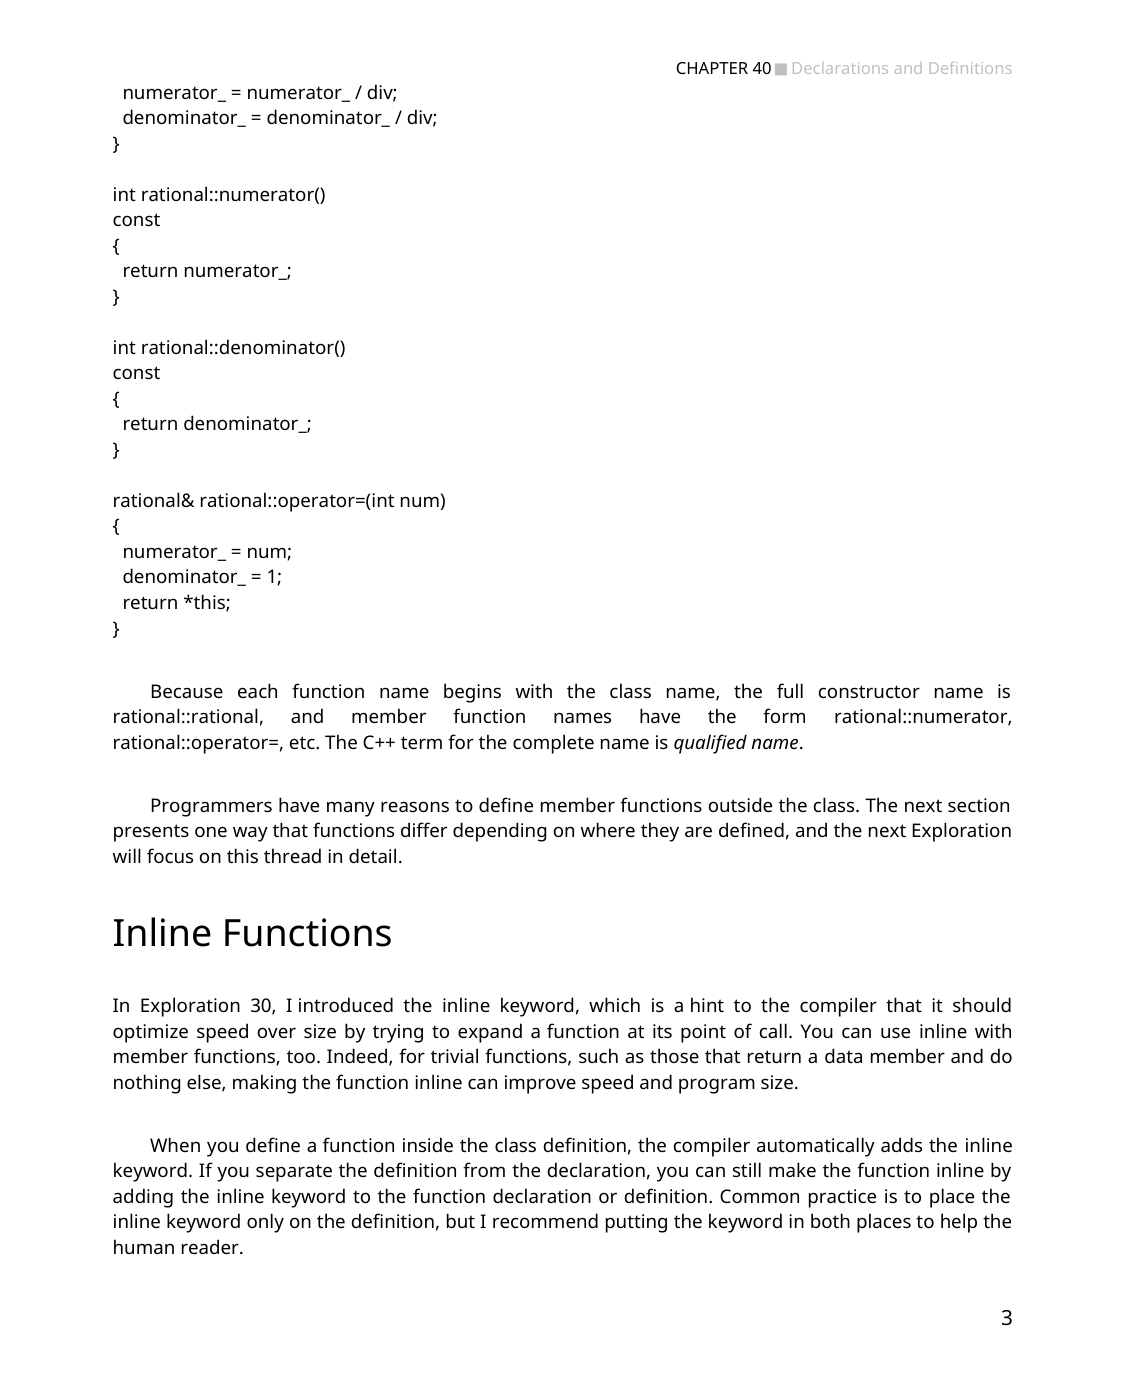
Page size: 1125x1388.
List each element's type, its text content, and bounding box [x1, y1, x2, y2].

text int rational::numerator() [112, 181, 1012, 207]
text } [112, 436, 1012, 462]
text int rational::denominator() [112, 334, 1012, 360]
text return numerator_; [112, 258, 1012, 283]
text const [112, 207, 1012, 232]
text { [112, 385, 1012, 411]
text Programmers have many reasons to define member functions outside the class. The next section presents one way that functions differ depending on where they are defined, and the next Exploration will focus on this thread in detail. [112, 792, 1012, 868]
text denominator_ = 1; [112, 564, 1012, 589]
text } [112, 283, 1012, 309]
text denominator_ = denominator_ / div; [112, 104, 1012, 130]
text const [112, 360, 1012, 385]
text { [112, 232, 1012, 258]
text When you define a function inside the class definition, the compiler automatically adds the inline keyword. If you separate the definition from the declaration, you can still make the function inline by adding the inline keyword to the function declaration or definition. Common practice is to place the inline keyword only on the definition, but I recommend putting the keyword in both places to help the human reader. [112, 1132, 1012, 1260]
text return *this; [112, 589, 1012, 615]
text } [112, 615, 1012, 640]
text rational& rational::operator=(int num) [112, 487, 1012, 513]
text numerator_ = numerator_ / div; [112, 79, 1012, 104]
text Because each function name begins with the class name, the full constructor name is rational::rational, and member function names have the form rational::numerator, rational::operator=, etc. The C++ term for the complete name is qualified name. [112, 678, 1012, 754]
text } [112, 130, 1012, 156]
text return denominator_; [112, 411, 1012, 436]
subtitle Inline Functions [112, 906, 1012, 957]
text numerator_ = num; [112, 538, 1012, 564]
text { [112, 513, 1012, 538]
text In Exploration 30, I introduced the inline keyword, which is a hint to the compiler that it should optimize speed over size by trying to expand a function at its point of call. You can use inline with member functions, too. Indeed, for trivial functions, such as those that return a data member and do nothing else, making the function inline can improve speed and program size. [112, 992, 1012, 1094]
